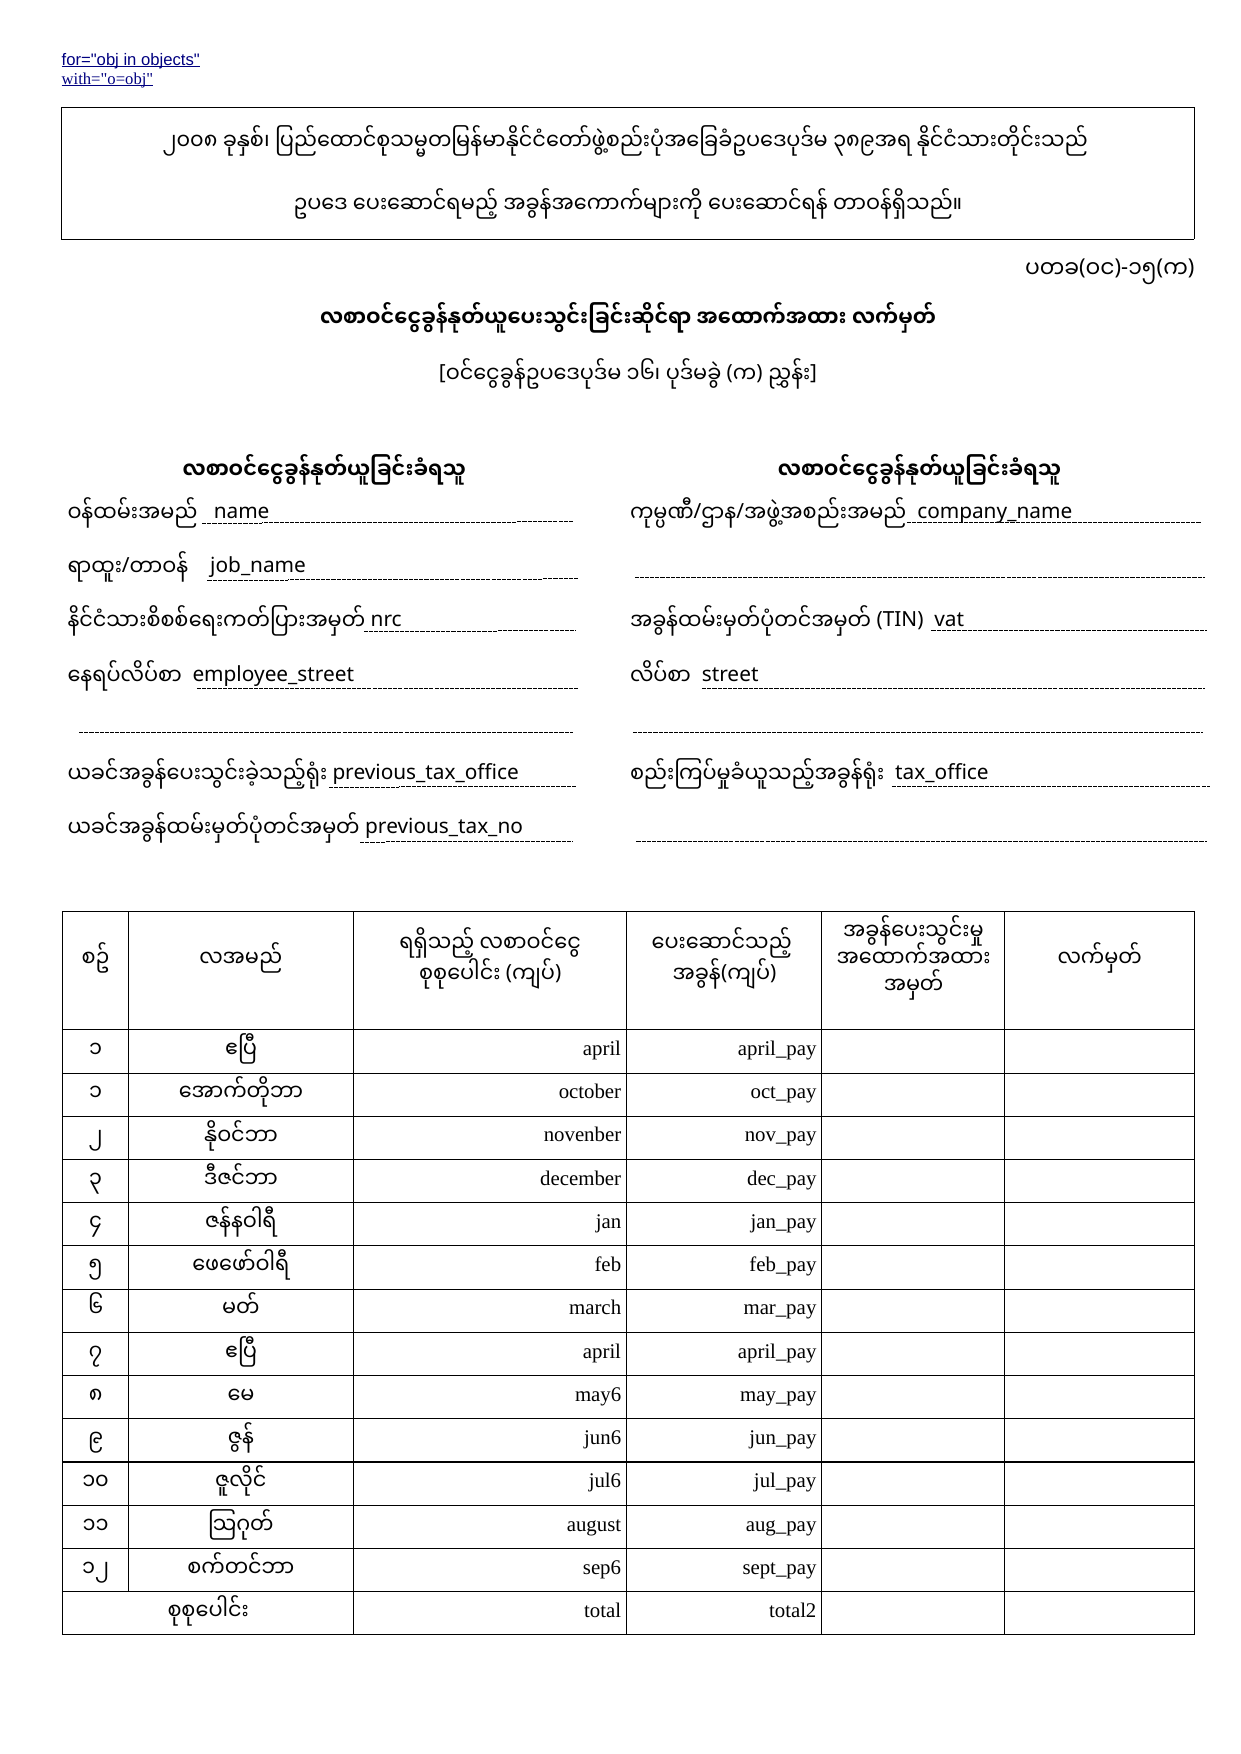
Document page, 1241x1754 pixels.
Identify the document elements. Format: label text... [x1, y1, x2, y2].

table_cell jun6 [354, 1419, 626, 1461]
table_header ပေးဆောင်သည့် အခွန်(ကျပ်) [627, 912, 821, 1029]
table_cell ဒီဇင်ဘာ [129, 1160, 353, 1202]
table_cell အောက်တိုဘာ [129, 1074, 353, 1116]
table_cell [822, 1376, 1004, 1418]
table_cell [1005, 1160, 1194, 1202]
table_cell april_pay [627, 1333, 821, 1375]
table_cell [586, 599, 624, 653]
table_cell [822, 1074, 1004, 1116]
table_cell [1005, 1549, 1194, 1591]
table_cell october [354, 1074, 626, 1116]
table_cell jan [354, 1203, 626, 1245]
table_cell dec_pay [627, 1160, 821, 1202]
table_cell [1005, 1463, 1194, 1505]
table_cell jul6 [354, 1463, 626, 1505]
table_cell jan_pay [627, 1203, 821, 1245]
table_header အခွန်ပေးသွင်းမှု အထောက်အထား အမှတ် [822, 912, 1004, 1029]
table_cell [1005, 1203, 1194, 1245]
table_cell sep6 [354, 1549, 626, 1591]
table_cell [1005, 1506, 1194, 1548]
table_cell ၅ [63, 1246, 128, 1288]
table_cell လိပ်စာ street [624, 653, 1214, 751]
table_cell may_pay [627, 1376, 821, 1418]
table_cell စုစုပေါင်း [63, 1592, 353, 1634]
table_cell ၃ [63, 1160, 128, 1202]
table_cell [822, 1246, 1004, 1288]
text for="obj in objects" [61, 49, 1194, 69]
table_cell ဝန်ထမ်းအမည် name [61, 490, 586, 544]
table_cell total2 [627, 1592, 821, 1634]
table_header လစာဝင်ငွေခွန်နုတ်ယူပေးသွင်းခြင်းဆိုင်ရာ အထောက်အထား လက်မှတ် [ဝင်ငွေခွန်ဥပဒေပုဒ်မ ၁၆၊ ပုဒ်မခွဲ (က) ညွှန်း] [61, 299, 1194, 406]
table_cell [1005, 1376, 1194, 1418]
table_cell feb_pay [627, 1246, 821, 1288]
table_cell august [354, 1506, 626, 1548]
table_cell [1005, 1030, 1194, 1072]
table_cell ဖေဖော်ဝါရီ [129, 1246, 353, 1288]
table_cell ၇ [63, 1333, 128, 1375]
table_cell ၈ [63, 1376, 128, 1418]
table_cell စည်းကြပ်မှုခံယူသည့်အခွန်ရုံး tax_office [624, 751, 1214, 859]
table_cell sept_pay [627, 1549, 821, 1591]
table_cell [1005, 1290, 1194, 1332]
table_cell ၁၂ [63, 1549, 128, 1591]
table_cell nov_pay [627, 1117, 821, 1159]
table_cell ဇန်နဝါရီ [129, 1203, 353, 1245]
table_cell [1005, 1246, 1194, 1288]
text with="o=obj" [61, 69, 1194, 88]
table_cell jun_pay [627, 1419, 821, 1461]
table_cell [822, 1203, 1004, 1245]
table_cell ပတခ(ဝင)-၁၅(က) [61, 240, 1194, 299]
table_cell [586, 653, 624, 751]
table_cell [822, 1030, 1004, 1072]
table_cell ၁၀ [63, 1463, 128, 1505]
table_cell မတ် [129, 1290, 353, 1332]
table_cell [1005, 1592, 1194, 1634]
table_cell ဇွန် [129, 1419, 353, 1461]
table_header လအမည် [129, 912, 353, 1029]
table_cell december [354, 1160, 626, 1202]
table_header ရရှိသည့် လစာဝင်ငွေ စုစုပေါင်း (ကျပ်) [354, 912, 626, 1029]
table_cell [1005, 1117, 1194, 1159]
table_cell total [354, 1592, 626, 1634]
table_cell [822, 1549, 1004, 1591]
table_cell နိုဝင်ဘာ [129, 1117, 353, 1159]
table_cell ၉ [63, 1419, 128, 1461]
table_cell ဧပြီ [129, 1333, 353, 1375]
table_header စဥ် [63, 912, 128, 1029]
table_header [586, 451, 624, 490]
table_cell ၁ [63, 1074, 128, 1116]
table_cell [822, 1333, 1004, 1375]
table_cell [586, 805, 624, 859]
table_header ၂၀၀၈ ခုနှစ်၊ ပြည်ထောင်စုသမ္မတမြန်မာနိုင်ငံတော်ဖွဲ့စည်းပုံအခြေခံဥပဒေပုဒ်မ ၃၈၉အရ နိုင်ငံသားတိုင်းသည် ဥပ‌ဒေ ပေးဆောင်ရမည့် အခွန်အကောက်များကို ပေးဆောင်ရန် တာဝန်ရှိသည်။ [62, 108, 1194, 239]
table_cell [586, 490, 624, 544]
table_cell feb [354, 1246, 626, 1288]
table_cell [822, 1160, 1004, 1202]
table_cell [1005, 1074, 1194, 1116]
table_cell [822, 1592, 1004, 1634]
table_cell may6 [354, 1376, 626, 1418]
table_cell စက်တင်ဘာ [129, 1549, 353, 1591]
table_cell ရာထူး/တာဝန် job_name [61, 544, 586, 599]
table_cell ၁ [63, 1030, 128, 1072]
table_cell april_pay [627, 1030, 821, 1072]
table_cell ကုမ္ပဏီ/ဌာန/အဖွဲ့အစည်းအမည် company_name [624, 490, 1214, 599]
table_cell ယခင်အခွန်ထမ်းမှတ်ပုံတင်အမှတ် previous_tax_no [61, 805, 586, 859]
table_cell aug_pay [627, 1506, 821, 1548]
table_cell [822, 1290, 1004, 1332]
table_cell ၄ [63, 1203, 128, 1245]
table_cell oct_pay [627, 1074, 821, 1116]
table_cell [1005, 1419, 1194, 1461]
table_cell ယခင်အခွန်ပေးသွင်းခဲ့သည့်ရုံး previous_tax_office [61, 751, 586, 805]
table_cell သြဂုတ် [129, 1506, 353, 1548]
table_cell [1005, 1333, 1194, 1375]
table_cell ၁၁ [63, 1506, 128, 1548]
table_cell march [354, 1290, 626, 1332]
table_cell april [354, 1030, 626, 1072]
table_cell ဧပြီ [129, 1030, 353, 1072]
table_cell အခွန်ထမ်းမှတ်ပုံတင်အမှတ် (TIN) vat [624, 599, 1214, 653]
table_header လစာဝင်ငွေခွန်နုတ်ယူခြင်းခံရသူ [61, 451, 586, 490]
table_cell နိင်ငံသားစိစစ်ရေးကတ်ပြားအမှတ် nrc [61, 599, 586, 653]
table_cell [822, 1117, 1004, 1159]
table_cell mar_pay [627, 1290, 821, 1332]
table_cell [822, 1506, 1004, 1548]
table_header လစာဝင်ငွေခွန်နုတ်ယူခြင်းခံရသူ [624, 451, 1214, 490]
table_cell ဇူလိုင် [129, 1463, 353, 1505]
table_cell novenber [354, 1117, 626, 1159]
table_cell jul_pay [627, 1463, 821, 1505]
table_cell [822, 1419, 1004, 1461]
table_cell [586, 544, 624, 599]
table_cell နေရပ်လိပ်စာ employee_street [61, 653, 586, 751]
table_cell ၆ [63, 1290, 128, 1332]
table_cell [586, 751, 624, 805]
table_cell ၂ [63, 1117, 128, 1159]
table_cell မေ [129, 1376, 353, 1418]
table_header လက်မှတ် [1005, 912, 1194, 1029]
table_cell april [354, 1333, 626, 1375]
table_cell [822, 1463, 1004, 1505]
